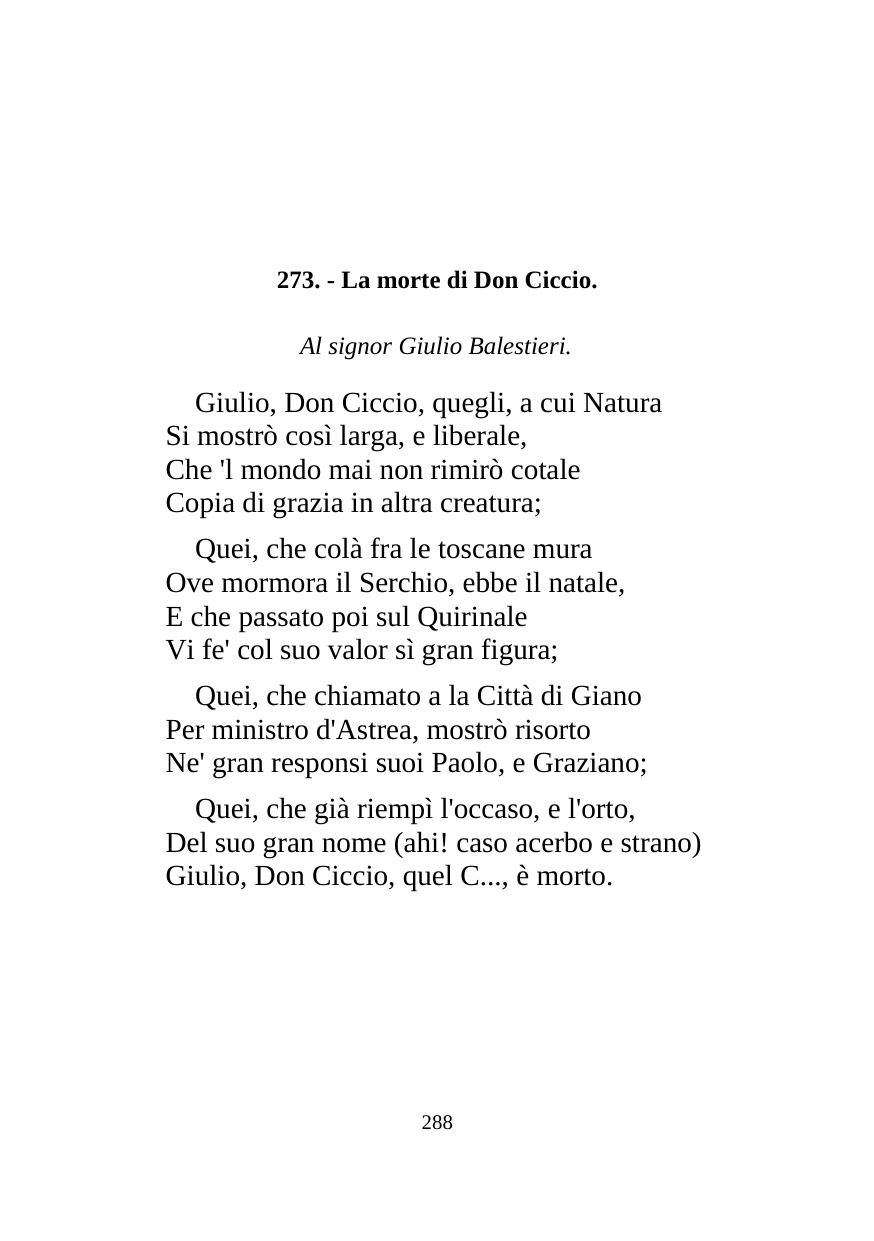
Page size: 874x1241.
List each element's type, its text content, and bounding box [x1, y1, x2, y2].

text Quei, che già riempì l'occaso, e l'orto, Del suo gran nome (ahi! caso acerbo e strano) Giulio, Don Ciccio, quel C..., è morto. [165, 791, 768, 892]
subtitle Al signor Giulio Balestieri. [106, 331, 768, 360]
text Quei, che colà fra le toscane mura Ove mormora il Serchio, ebbe il natale, E che passato poi sul Quirinale Vi fe' col suo valor sì gran figura; [165, 532, 768, 666]
text Quei, che chiamato a la Città di Giano Per ministro d'Astrea, mostrò risorto Ne' gran responsi suoi Paolo, e Graziano; [165, 678, 768, 779]
text Giulio, Don Ciccio, quegli, a cui Natura Si mostrò così larga, e liberale, Che 'l mondo mai non rimirò cotale Copia di grazia in altra creatura; [165, 385, 768, 519]
text 273. - La morte di Don Ciccio. [106, 265, 768, 294]
